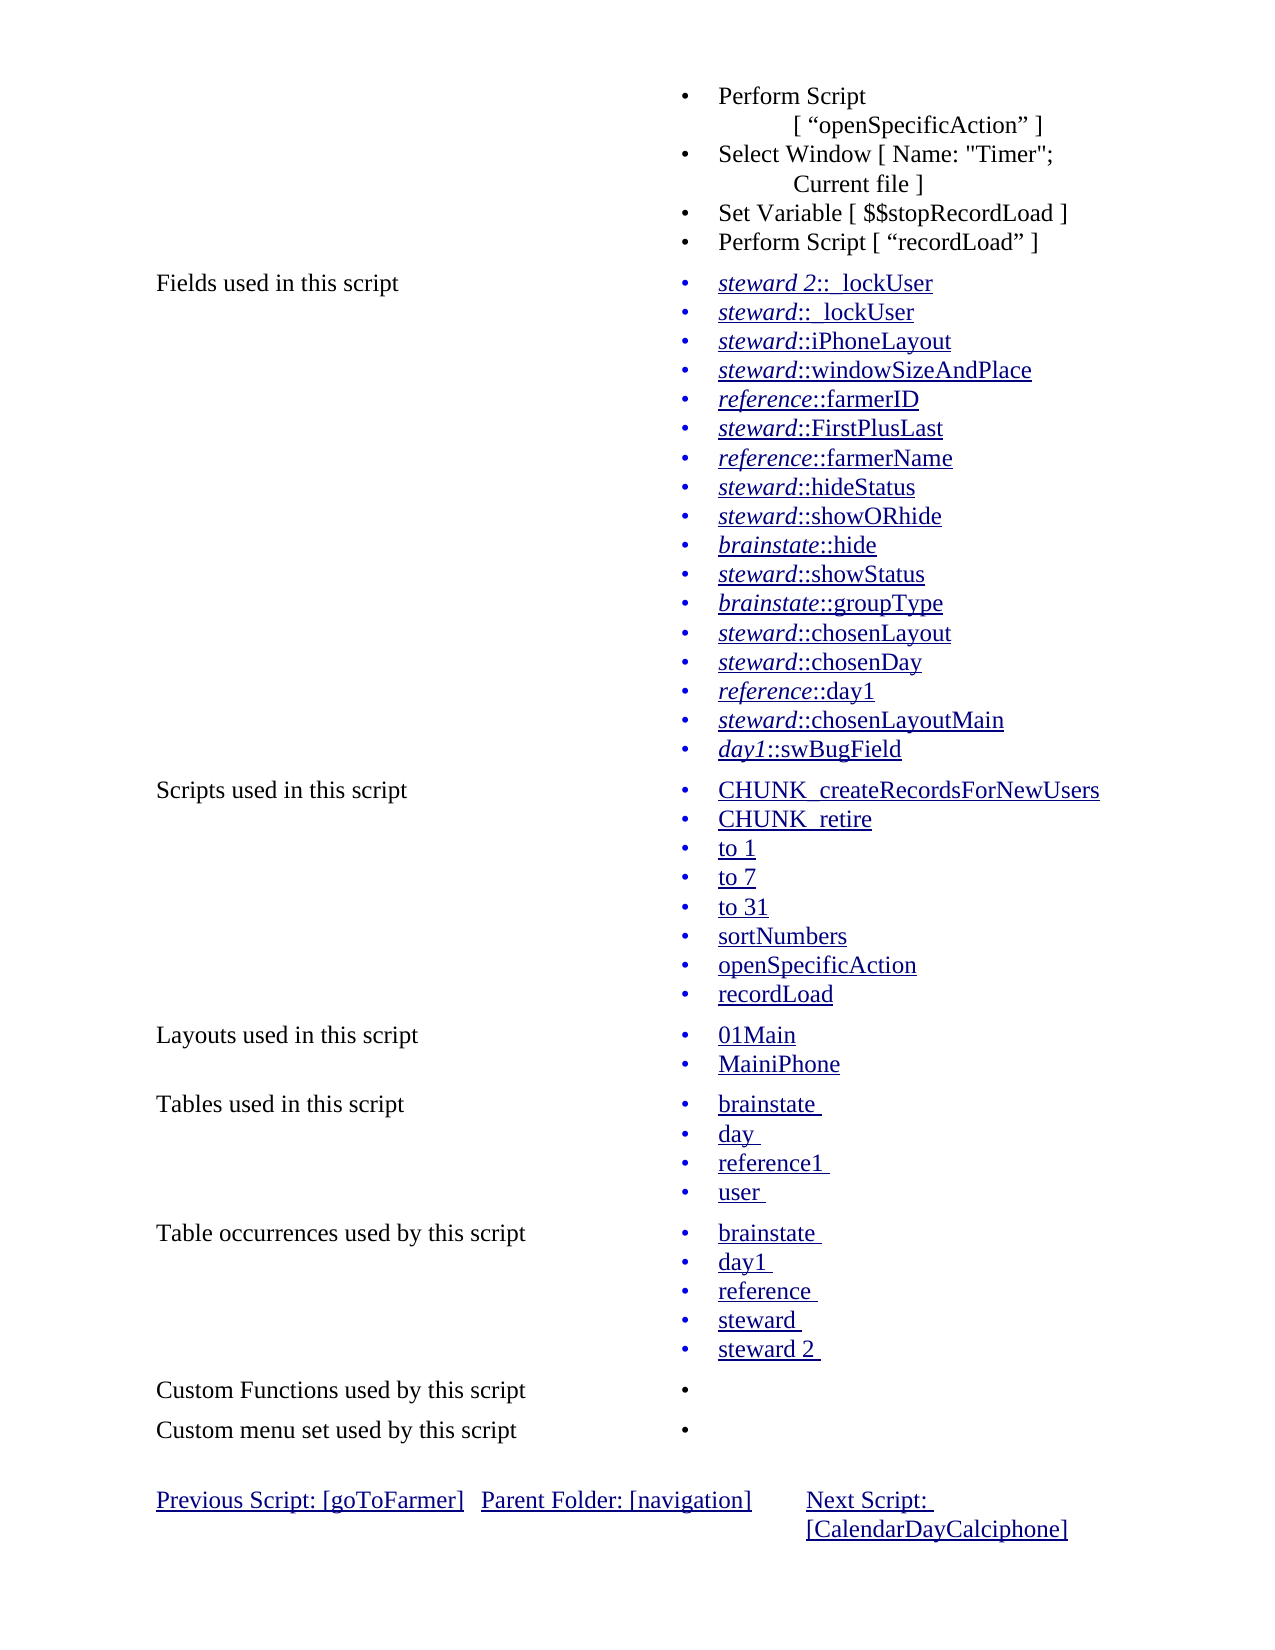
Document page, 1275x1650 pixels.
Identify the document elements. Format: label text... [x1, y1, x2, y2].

table_cell Tables used in this script [150, 1083, 637, 1211]
table_header Parent Folder: [navigation] [475, 1479, 800, 1549]
table_cell Custom menu set used by this script [150, 1409, 637, 1450]
table_cell [638, 1409, 1125, 1450]
table_cell brainstate day1 reference steward steward 2 [638, 1211, 1125, 1369]
table_cell brainstate day reference1 user [638, 1083, 1125, 1211]
table_cell CHUNK_createRecordsForNewUsers CHUNK_retire to 1 to 7 to 31 sortNumbers openSpecificAction recordLoad [638, 769, 1125, 1013]
table_header Previous Script: [goToFarmer] [150, 1479, 475, 1549]
table_cell steward 2::_lockUser steward::_lockUser steward::iPhoneLayout steward::windowSizeAndPlace reference::farmerID steward::FirstPlusLast reference::farmerName steward::hideStatus steward::showORhide brainstate::hide steward::showStatus brainstate::groupType steward::chosenLayout steward::chosenDay reference::day1 steward::chosenLayoutMain day1::swBugField [638, 261, 1125, 769]
table_cell 01Main MainiPhone [638, 1014, 1125, 1083]
table_cell Scripts used in this script [150, 769, 637, 1013]
table_cell Fields used in this script [150, 261, 637, 769]
table_cell Custom Functions used by this script [150, 1369, 637, 1409]
table_cell [150, 75, 637, 261]
table_cell Layouts used in this script [150, 1014, 637, 1083]
table_cell [638, 1369, 1125, 1409]
table_header Next Script: [CalendarDayCalciphone] [800, 1479, 1125, 1549]
table_cell Table occurrences used by this script [150, 1211, 637, 1369]
